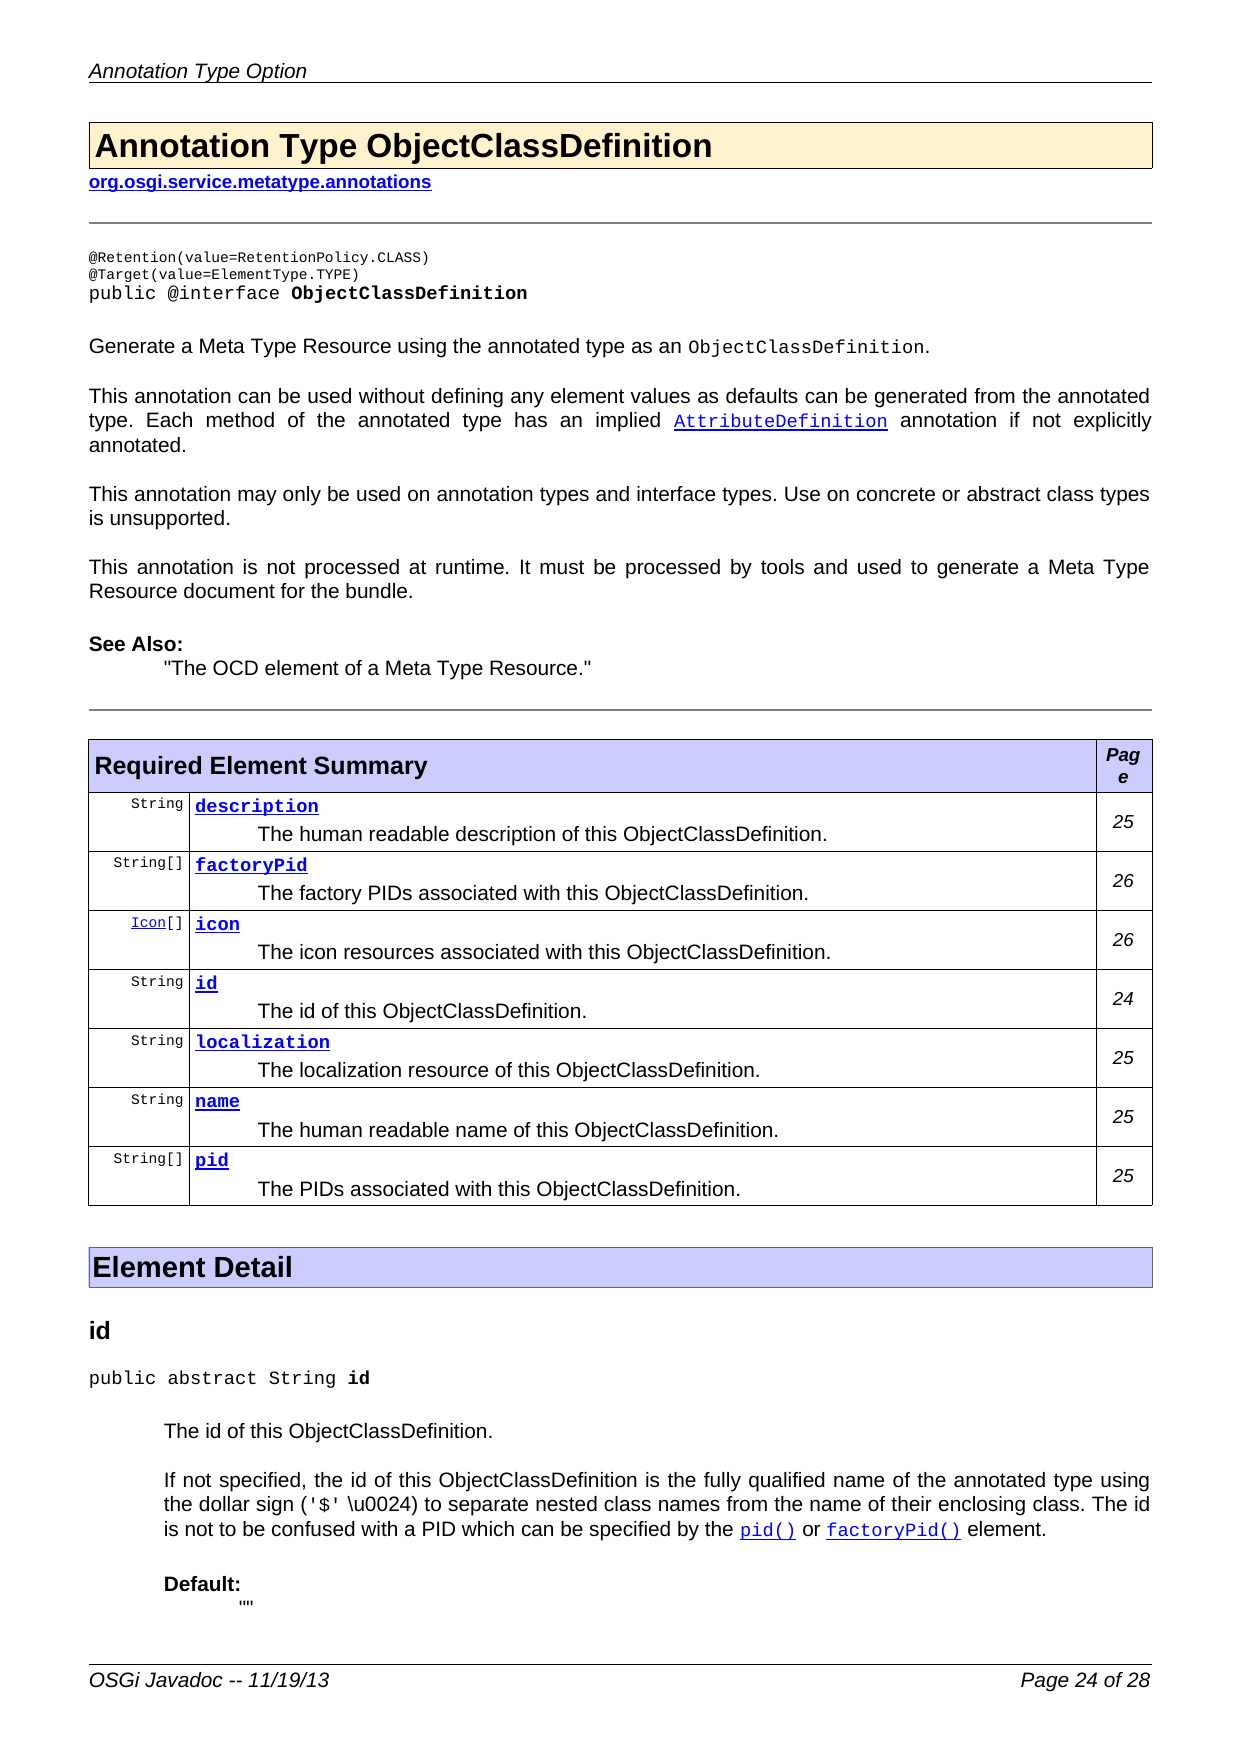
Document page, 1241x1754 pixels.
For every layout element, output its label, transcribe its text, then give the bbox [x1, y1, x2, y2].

table_cell Icon[] [89, 911, 189, 969]
table_header Required Element Summary [89, 740, 1096, 792]
table_cell id The id of this ObjectClassDefinition. [190, 970, 1096, 1028]
text "The OCD element of a Meta Type Resource." [163, 656, 1152, 680]
table_header Page [1097, 740, 1152, 792]
text Generate a Meta Type Resource using the annotated type as an ObjectClassDefinition. [88, 334, 1152, 359]
table_cell String [89, 970, 189, 1028]
table_cell 25 [1097, 1147, 1152, 1205]
table_cell localization The localization resource of this ObjectClassDefinition. [190, 1029, 1096, 1087]
table_cell String[] [89, 852, 189, 910]
table_cell name The human readable name of this ObjectClassDefinition. [190, 1088, 1096, 1146]
table_cell String [89, 1029, 189, 1087]
table_cell String [89, 793, 189, 851]
table_cell 25 [1097, 793, 1152, 851]
table_cell 24 [1097, 970, 1152, 1028]
text This annotation can be used without defining any element values as defaults can be generated from the annotated type. Each method of the annotated type has an implied AttributeDefinition annotation if not explicitly annotated. [88, 384, 1152, 457]
text This annotation may only be used on annotation types and interface types. Use on concrete or abstract class types is unsupported. [88, 482, 1152, 530]
table_cell 25 [1097, 1088, 1152, 1146]
table_cell icon The icon resources associated with this ObjectClassDefinition. [190, 911, 1096, 969]
table_cell pid The PIDs associated with this ObjectClassDefinition. [190, 1147, 1096, 1205]
text org.osgi.service.metatype.annotations [88, 171, 1152, 193]
text @Retention(value=RetentionPolicy.CLASS) @Target(value=ElementType.TYPE) public @interface ObjectClassDefinition [88, 250, 1152, 305]
table_cell String[] [89, 1147, 189, 1205]
text The id of this ObjectClassDefinition. [163, 1419, 1152, 1443]
subtitle id [88, 1316, 1152, 1344]
subtitle Element Detail [90, 1248, 1152, 1287]
table_cell factoryPid The factory PIDs associated with this ObjectClassDefinition. [190, 852, 1096, 910]
table_cell 26 [1097, 911, 1152, 969]
subtitle Annotation Type ObjectClassDefinition [90, 123, 1152, 168]
text This annotation is not processed at runtime. It must be processed by tools and used to generate a Meta Type Resource document for the bundle. [88, 555, 1152, 603]
text public abstract String id [88, 1369, 1152, 1390]
table_cell String [89, 1088, 189, 1146]
text "" [238, 1596, 1152, 1619]
text If not specified, the id of this ObjectClassDefinition is the fully qualified name of the annotated type using the dollar sign ('$' \u0024) to separate nested class names from the name of their enclosing class. The id is not to be confused with a PID which can be specified by the pid() or factoryPid() element. [163, 1468, 1152, 1542]
text Default: [163, 1572, 1152, 1596]
text See Also: [88, 632, 1152, 656]
table_cell 26 [1097, 852, 1152, 910]
table_cell 25 [1097, 1029, 1152, 1087]
table_cell description The human readable description of this ObjectClassDefinition. [190, 793, 1096, 851]
